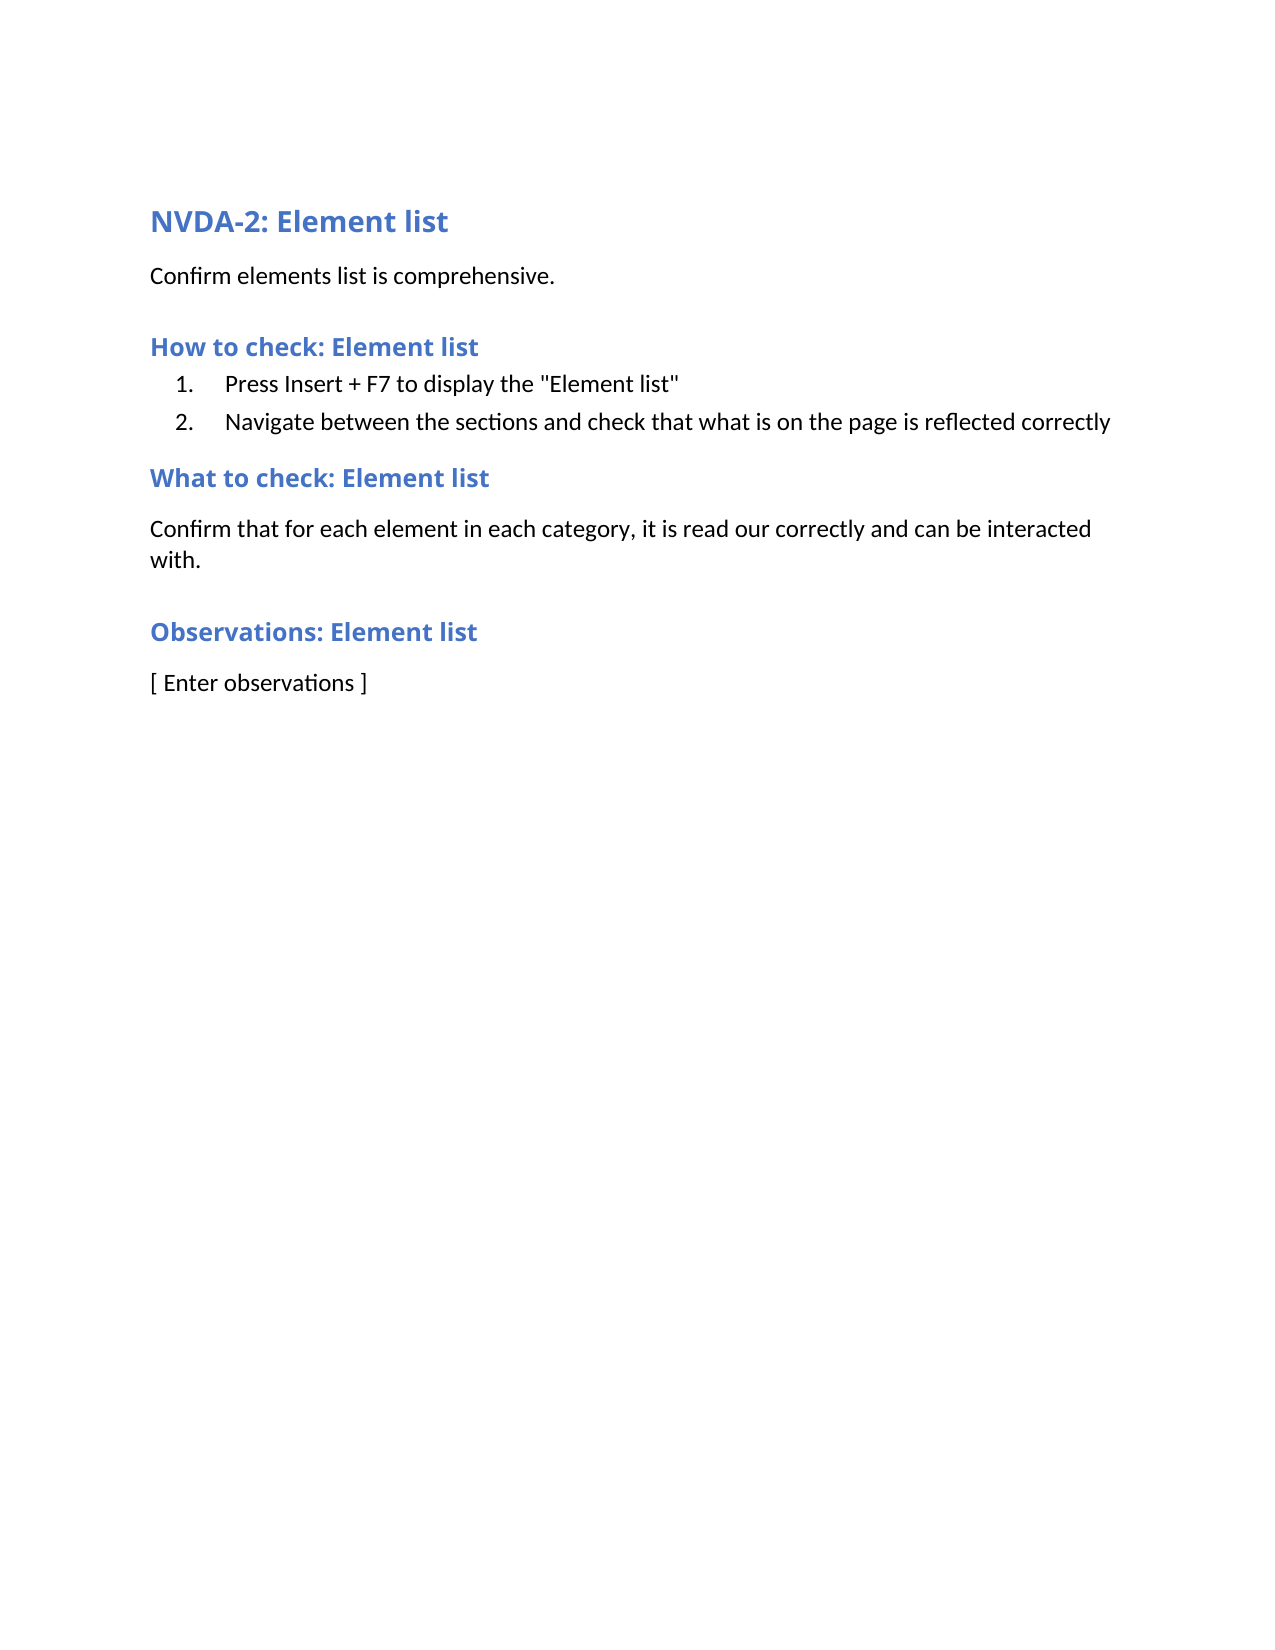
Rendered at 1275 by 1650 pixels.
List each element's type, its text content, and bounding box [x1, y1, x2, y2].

list Press Insert + F7 to display the "Element list" [175, 368, 1125, 398]
subtitle What to check: Element list [150, 461, 1125, 495]
text Confirm that for each element in each category, it is read our correctly and can be interacted with. [150, 514, 1125, 575]
subtitle How to check: Element list [150, 330, 1125, 364]
subtitle NVDA-2: Element list [150, 201, 1125, 241]
subtitle Observations: Element list [150, 614, 1125, 648]
text Confirm elements list is comprehensive. [150, 260, 1125, 290]
list Navigate between the sections and check that what is on the page is reflected correctly [175, 406, 1125, 436]
text [ Enter observations ] [150, 667, 1125, 698]
